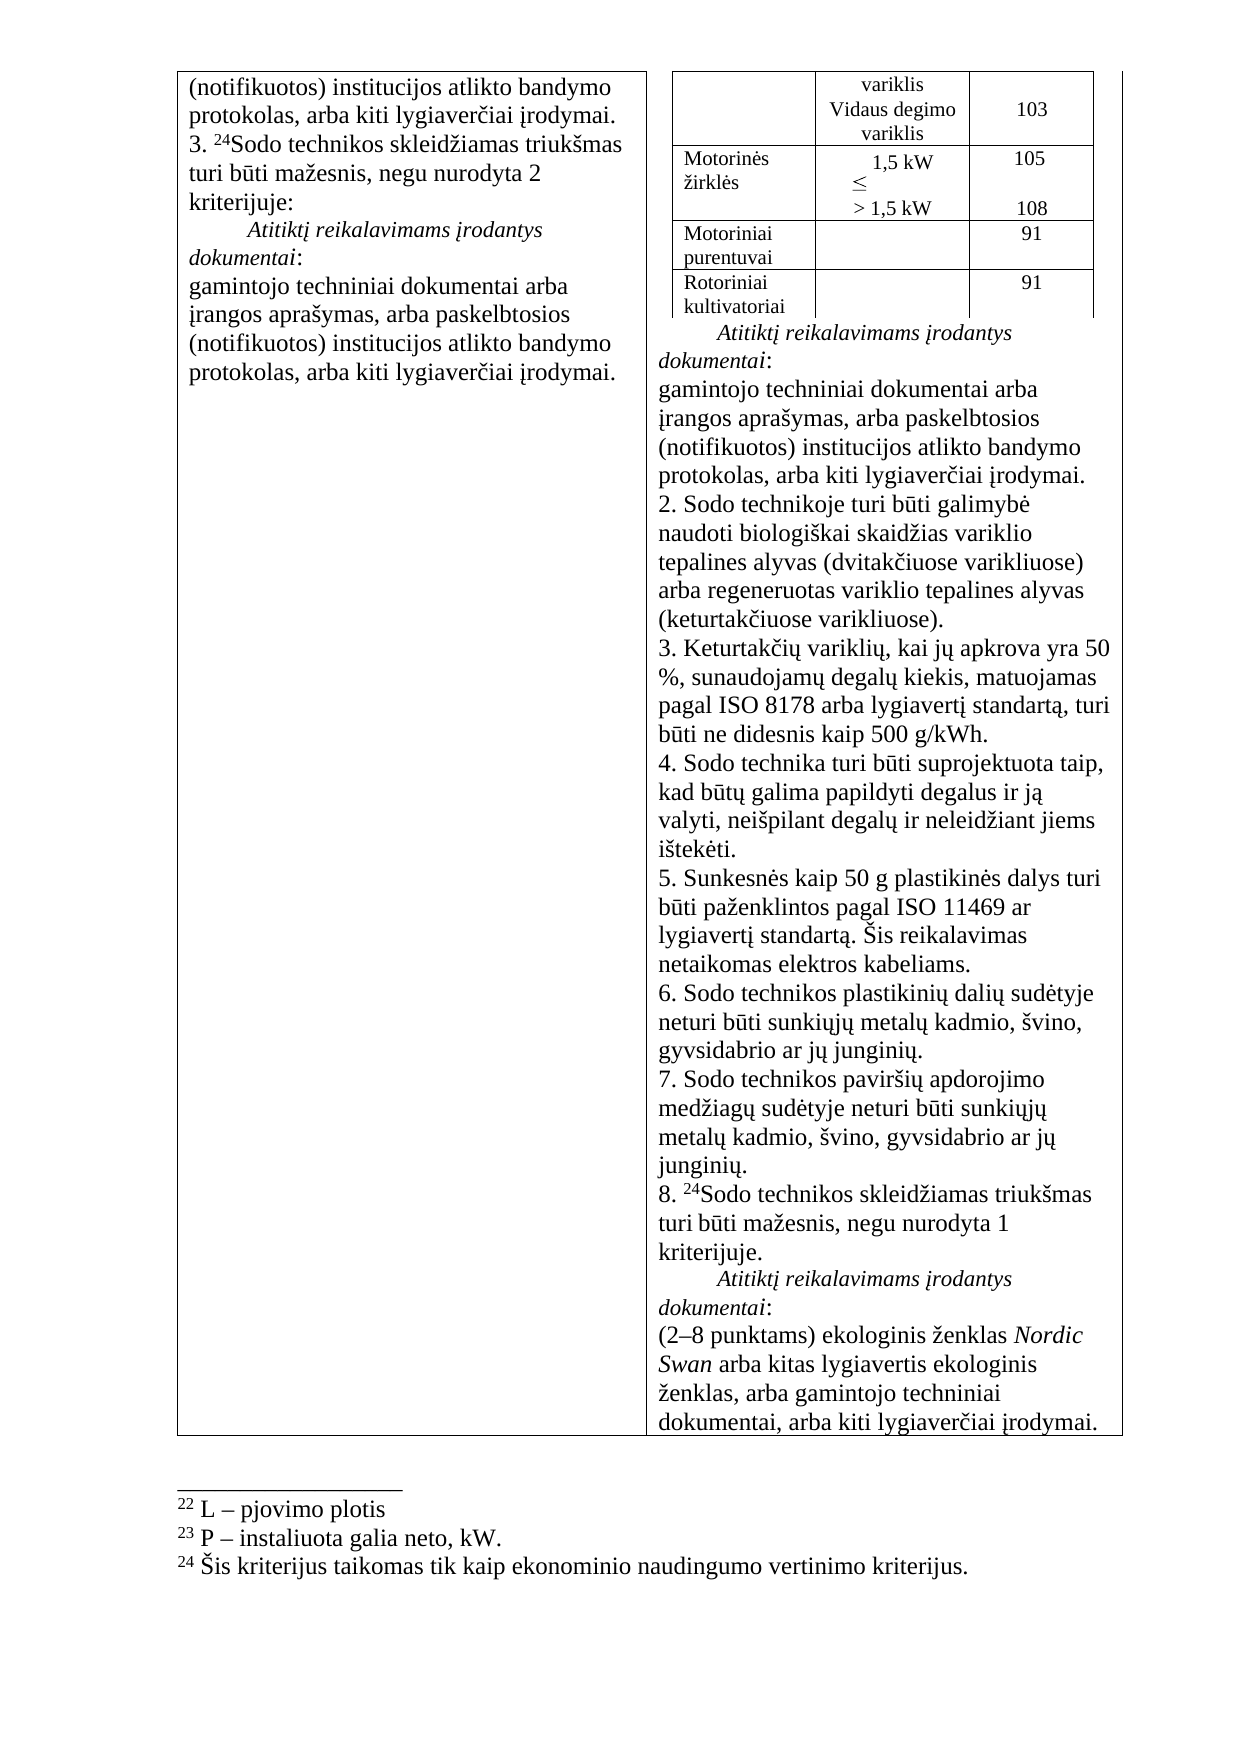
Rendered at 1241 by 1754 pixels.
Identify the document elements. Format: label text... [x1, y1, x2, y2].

table_cell [647, 145, 672, 219]
table_cell 103 [970, 96, 1093, 145]
table_cell Atitiktį reikalavimams įrodantys dokumentai: gamintojo techniniai dokumentai arba įrangos aprašymas, arba paskelbtosios (notifikuotos) institucijos atlikto bandymo protokolas, arba kiti lygiaverčiai įrodymai. 2. Sodo technikoje turi būti galimybė naudoti biologiškai skaidžias variklio tepalines alyvas (dvitakčiuose varikliuose) arba regeneruotas variklio tepalines alyvas (keturtakčiuose varikliuose). 3. Keturtakčių variklių, kai jų apkrova yra 50 %, sunaudojamų degalų kiekis, matuojamas pagal ISO 8178 arba lygiavertį standartą, turi būti ne didesnis kaip 500 g/kWh. 4. Sodo technika turi būti suprojektuota taip, kad būtų galima papildyti degalus ir ją valyti, neišpilant degalų ir neleidžiant jiems ištekėti. 5. Sunkesnės kaip 50 g plastikinės dalys turi būti paženklintos pagal ISO 11469 ar lygiavertį standartą. Šis reikalavimas netaikomas elektros kabeliams. 6. Sodo technikos plastikinių dalių sudėtyje neturi būti sunkiųjų metalų kadmio, švino, gyvsidabrio ar jų junginių. 7. Sodo technikos paviršių apdorojimo medžiagų sudėtyje neturi būti sunkiųjų metalų kadmio, švino, gyvsidabrio ar jų junginių. 8. 24Sodo technikos skleidžiamas triukšmas turi būti mažesnis, negu nurodyta 1 kriterijuje. Atitiktį reikalavimams įrodantys dokumentai: (2–8 punktams) ekologinis ženklas Nordic Swan arba kitas lygiavertis ekologinis ženklas, arba gamintojo techniniai dokumentai, arba kiti lygiaverčiai įrodymai. [647, 318, 1122, 1435]
table_cell [1094, 96, 1122, 145]
table_cell [1094, 145, 1122, 219]
table_cell [816, 270, 969, 318]
table_cell [647, 71, 672, 96]
table_cell (notifikuotos) institucijos atlikto bandymo protokolas, arba kiti lygiaverčiai įrodymai. 3. 24Sodo technikos skleidžiamas triukšmas turi būti mažesnis, negu nurodyta 2 kriterijuje: Atitiktį reikalavimams įrodantys dokumentai: gamintojo techniniai dokumentai arba įrangos aprašymas, arba paskelbtosios (notifikuotos) institucijos atlikto bandymo protokolas, arba kiti lygiaverčiai įrodymai. [178, 72, 646, 1435]
table_cell Motoriniai purentuvai [673, 221, 815, 269]
table_cell variklis [816, 72, 969, 96]
table_cell [816, 221, 969, 269]
table_cell [970, 72, 1093, 96]
table_cell > 1,5 kW [816, 195, 969, 219]
table_cell [1094, 71, 1122, 96]
text 24 Šis kriterijus taikomas tik kaip ekonominio naudingumo vertinimo kriterijus. [177, 1551, 1166, 1580]
table_cell 91 [970, 221, 1093, 269]
table_cell [647, 220, 672, 269]
table_cell Motorinės žirklės [673, 146, 815, 219]
table_cell Rotoriniai kultivatoriai [673, 270, 815, 318]
table_cell 91 [970, 270, 1093, 318]
table_cell 105 [970, 146, 1093, 194]
table_cell [647, 96, 672, 145]
table_cell [1094, 220, 1122, 269]
table_cell Vidaus degimo variklis [816, 96, 969, 145]
text __________________ [177, 1465, 1166, 1494]
text 23 P – instaliuota galia neto, kW. [177, 1523, 1166, 1551]
table_cell [1094, 269, 1122, 318]
table_cell [647, 269, 672, 318]
table_cell [673, 72, 815, 145]
text 22 L – pjovimo plotis [177, 1494, 1166, 1523]
table_cell <= 1,5 kW [816, 146, 969, 194]
table_cell 108 [970, 195, 1093, 219]
